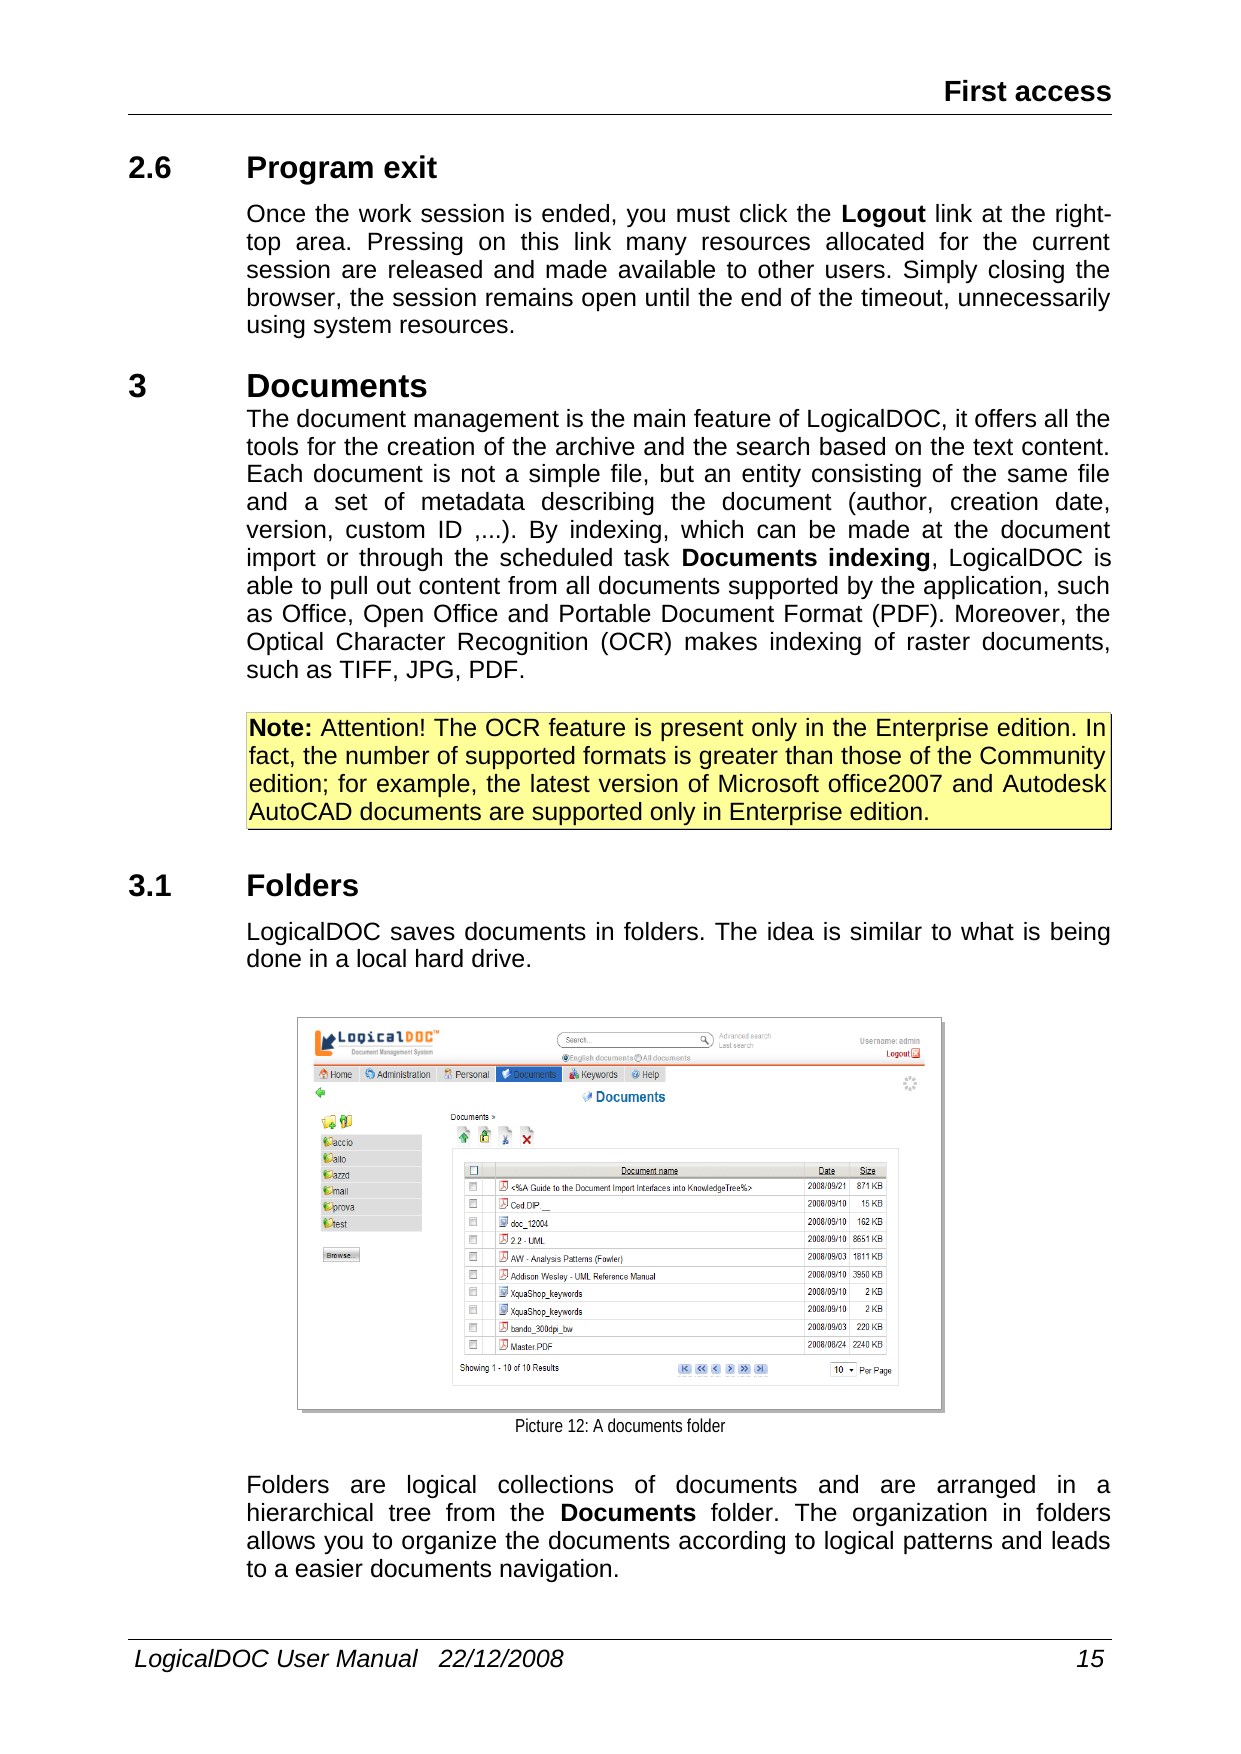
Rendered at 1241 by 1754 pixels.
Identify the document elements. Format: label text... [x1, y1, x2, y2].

text Folders are logical collections of documents and are arranged in a hierarchical tree from the Documents folder. The organization in folders allows you to organize the documents according to logical patterns and leads to a easier documents navigation. [246, 973, 1112, 1582]
text LogicalDOC saves documents in folders. The idea is similar to what is being done in a local hard drive. [246, 917, 1112, 973]
subtitle Program exit [128, 150, 1112, 185]
picture [313, 1026, 925, 1400]
subtitle Folders [128, 868, 1112, 903]
text Note: Attention! The OCR feature is present only in the Enterprise edition. In fact, the number of supported formats is greater than those of the Community edition; for example, the latest version of Microsoft office2007 and Autodesk AutoCAD documents are supported only in Enterprise edition. [247, 713, 1110, 828]
subtitle Documents [128, 367, 1112, 404]
text The document management is the main feature of LogicalDOC, it offers all the tools for the creation of the archive and the search based on the text content. Each document is not a simple file, but an entity consisting of the same file and a set of metadata describing the document (author, creation date, version, custom ID ,...). By indexing, which can be made at the document import or through the scheduled task Documents indexing, LogicalDOC is able to pull out content from all documents supported by the application, such as Office, Open Office and Portable Document Format (PDF). Moreover, the Optical Character Recognition (OCR) makes indexing of raster documents, such as TIFF, JPG, PDF. [246, 404, 1112, 684]
text Once the work session is ended, you must click the Logout link at the right-top area. Pressing on this link many resources allocated for the current session are released and made available to other users. Simply closing the browser, the session remains open until the end of the timeout, unnecessarily using system resources. [246, 200, 1112, 339]
text Picture 12: A documents folder [297, 1410, 943, 1436]
